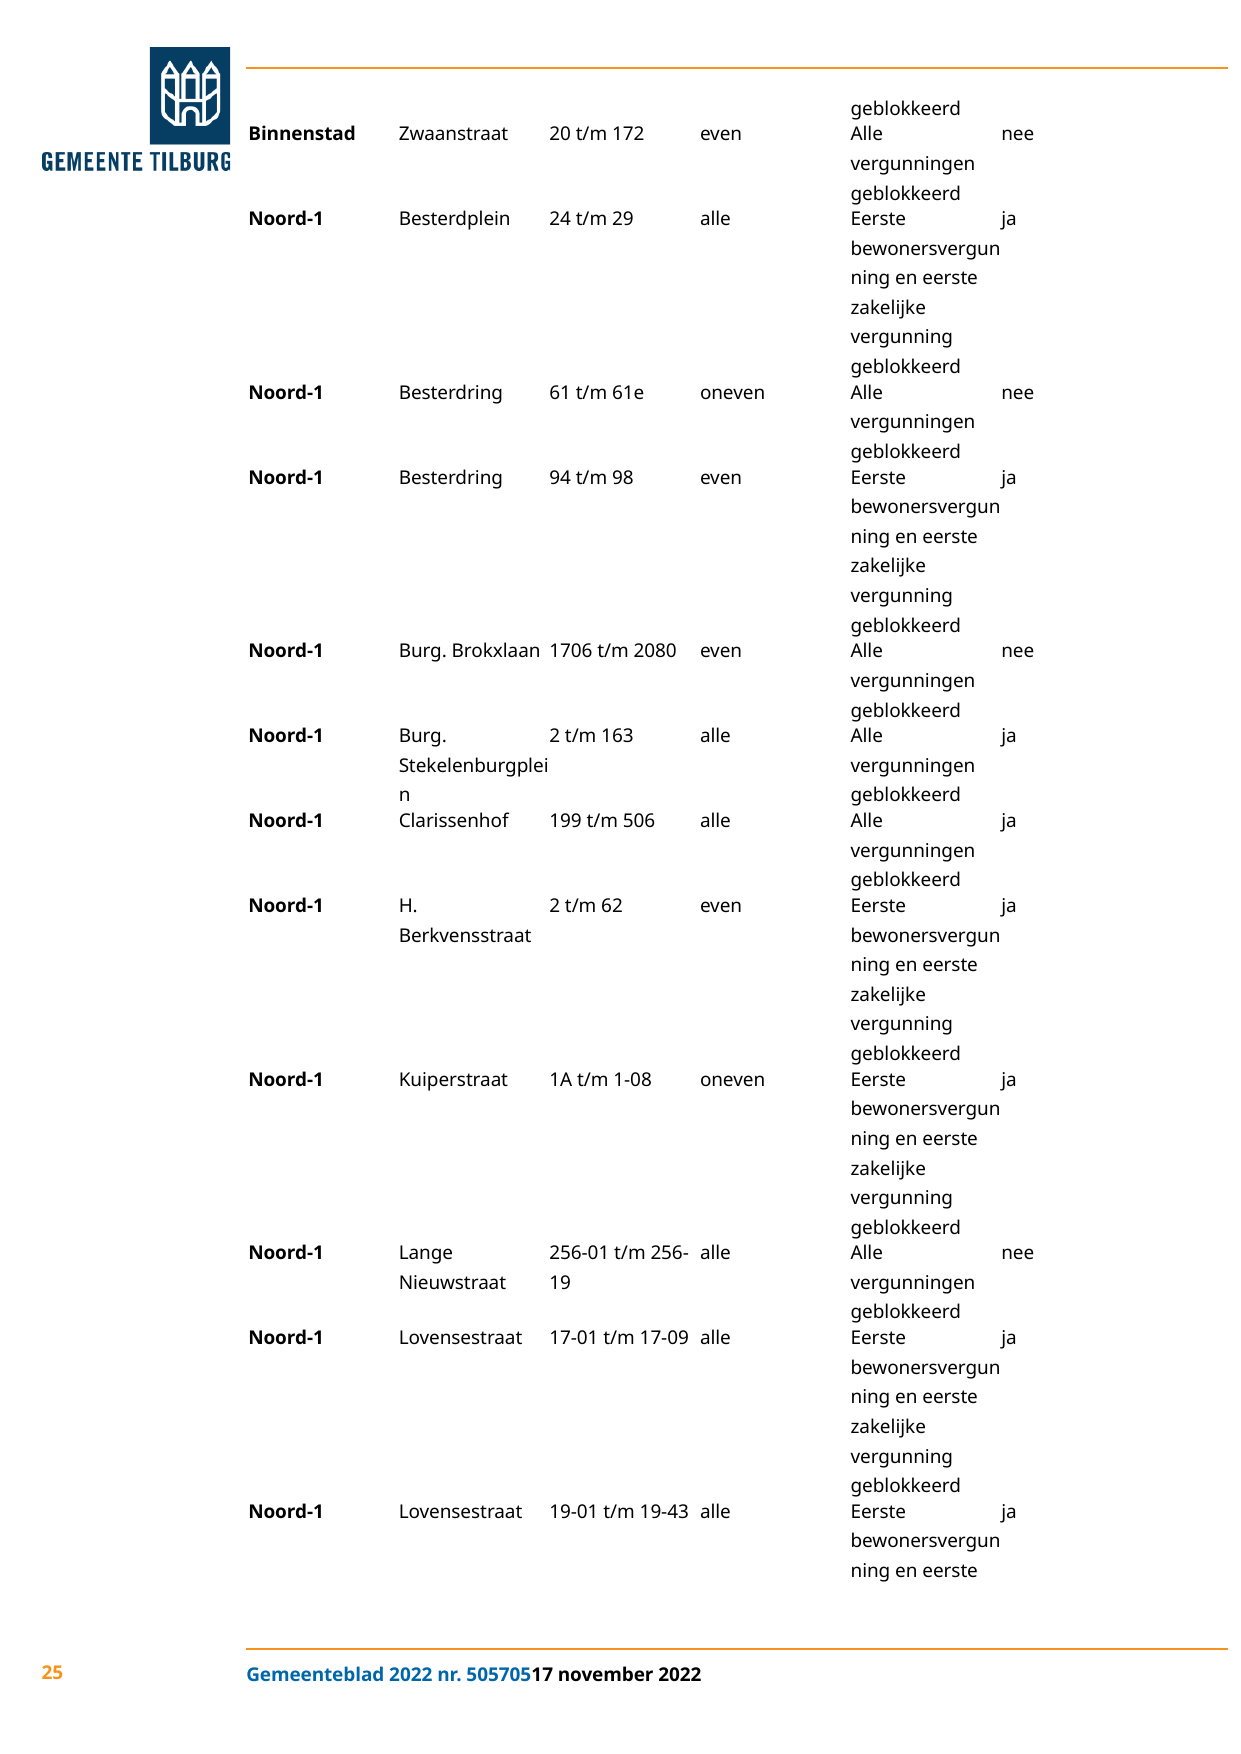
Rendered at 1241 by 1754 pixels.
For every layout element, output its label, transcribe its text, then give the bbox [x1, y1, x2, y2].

table_cell alle [700, 808, 850, 892]
table_cell ja [1001, 464, 1152, 638]
table_cell Clarissenhof [399, 808, 549, 892]
table_cell Besterdring [399, 379, 549, 464]
table_cell Noord-1 [248, 379, 398, 464]
table_cell [1001, 95, 1152, 121]
table_cell Alle vergunningen geblokkeerd [850, 379, 1001, 464]
table_cell Binnenstad [248, 121, 398, 205]
table_cell Lange Nieuwstraat [399, 1240, 549, 1324]
table_cell Alle vergunningen geblokkeerd [850, 121, 1001, 205]
table_cell Besterdplein [399, 205, 549, 379]
table_cell Eerste bewonersvergunning en eerste zakelijke vergunning geblokkeerd [850, 1066, 1001, 1239]
table_cell nee [1001, 121, 1152, 205]
table_cell 199 t/m 506 [549, 808, 700, 892]
table_cell 61 t/m 61e [549, 379, 700, 464]
table_cell geblokkeerd [850, 95, 1001, 121]
table_cell Burg. Brokxlaan [399, 638, 549, 722]
table_cell Lovensestraat [399, 1325, 549, 1498]
table_cell [549, 95, 700, 121]
table_cell alle [700, 1325, 850, 1498]
table_cell Lovensestraat [399, 1498, 549, 1583]
table_cell Eerste bewonersvergunning en eerste [850, 1498, 1001, 1583]
table_cell Alle vergunningen geblokkeerd [850, 1240, 1001, 1324]
table_cell ja [1001, 723, 1152, 807]
table_cell ja [1001, 892, 1152, 1066]
table_cell [248, 95, 398, 121]
table_cell Noord-1 [248, 205, 398, 379]
table_cell even [700, 892, 850, 1066]
table_cell 1706 t/m 2080 [549, 638, 700, 722]
table_cell Alle vergunningen geblokkeerd [850, 638, 1001, 722]
table_cell 1A t/m 1-08 [549, 1066, 700, 1239]
table_cell alle [700, 723, 850, 807]
table_cell Noord-1 [248, 723, 398, 807]
table_cell Eerste bewonersvergunning en eerste zakelijke vergunning geblokkeerd [850, 1325, 1001, 1498]
table_cell alle [700, 1240, 850, 1324]
table_cell H. Berkvensstraat [399, 892, 549, 1066]
table_cell Alle vergunningen geblokkeerd [850, 723, 1001, 807]
table_cell nee [1001, 1240, 1152, 1324]
table_cell ja [1001, 1066, 1152, 1239]
table_cell Noord-1 [248, 464, 398, 638]
table_cell alle [700, 205, 850, 379]
table_cell even [700, 638, 850, 722]
table_cell even [700, 121, 850, 205]
table_cell oneven [700, 379, 850, 464]
table_cell Burg. Stekelenburgplein [399, 723, 549, 807]
table_cell Alle vergunningen geblokkeerd [850, 808, 1001, 892]
table_cell [399, 95, 549, 121]
table_cell alle [700, 1498, 850, 1583]
table_cell ja [1001, 1498, 1152, 1583]
table_cell 94 t/m 98 [549, 464, 700, 638]
table_cell 20 t/m 172 [549, 121, 700, 205]
table_cell ja [1001, 1325, 1152, 1498]
table_cell Eerste bewonersvergunning en eerste zakelijke vergunning geblokkeerd [850, 205, 1001, 379]
table_cell ja [1001, 808, 1152, 892]
table_cell Zwaanstraat [399, 121, 549, 205]
table_cell Besterdring [399, 464, 549, 638]
table_cell Noord-1 [248, 1066, 398, 1239]
table_cell nee [1001, 379, 1152, 464]
table_cell nee [1001, 638, 1152, 722]
table_cell 2 t/m 62 [549, 892, 700, 1066]
table_cell Noord-1 [248, 1240, 398, 1324]
table_cell ja [1001, 205, 1152, 379]
table_cell even [700, 464, 850, 638]
table_cell 17-01 t/m 17-09 [549, 1325, 700, 1498]
table_cell Eerste bewonersvergunning en eerste zakelijke vergunning geblokkeerd [850, 464, 1001, 638]
picture [41, 47, 231, 172]
table_cell Noord-1 [248, 638, 398, 722]
table_cell 2 t/m 163 [549, 723, 700, 807]
table_cell 24 t/m 29 [549, 205, 700, 379]
table_cell 19-01 t/m 19-43 [549, 1498, 700, 1583]
table_cell Noord-1 [248, 808, 398, 892]
table_cell Kuiperstraat [399, 1066, 549, 1239]
table_cell Noord-1 [248, 1498, 398, 1583]
table_cell oneven [700, 1066, 850, 1239]
table_cell Noord-1 [248, 892, 398, 1066]
table_cell 256-01 t/m 256-19 [549, 1240, 700, 1324]
table_cell Noord-1 [248, 1325, 398, 1498]
table_cell Eerste bewonersvergunning en eerste zakelijke vergunning geblokkeerd [850, 892, 1001, 1066]
table_cell [700, 95, 850, 121]
